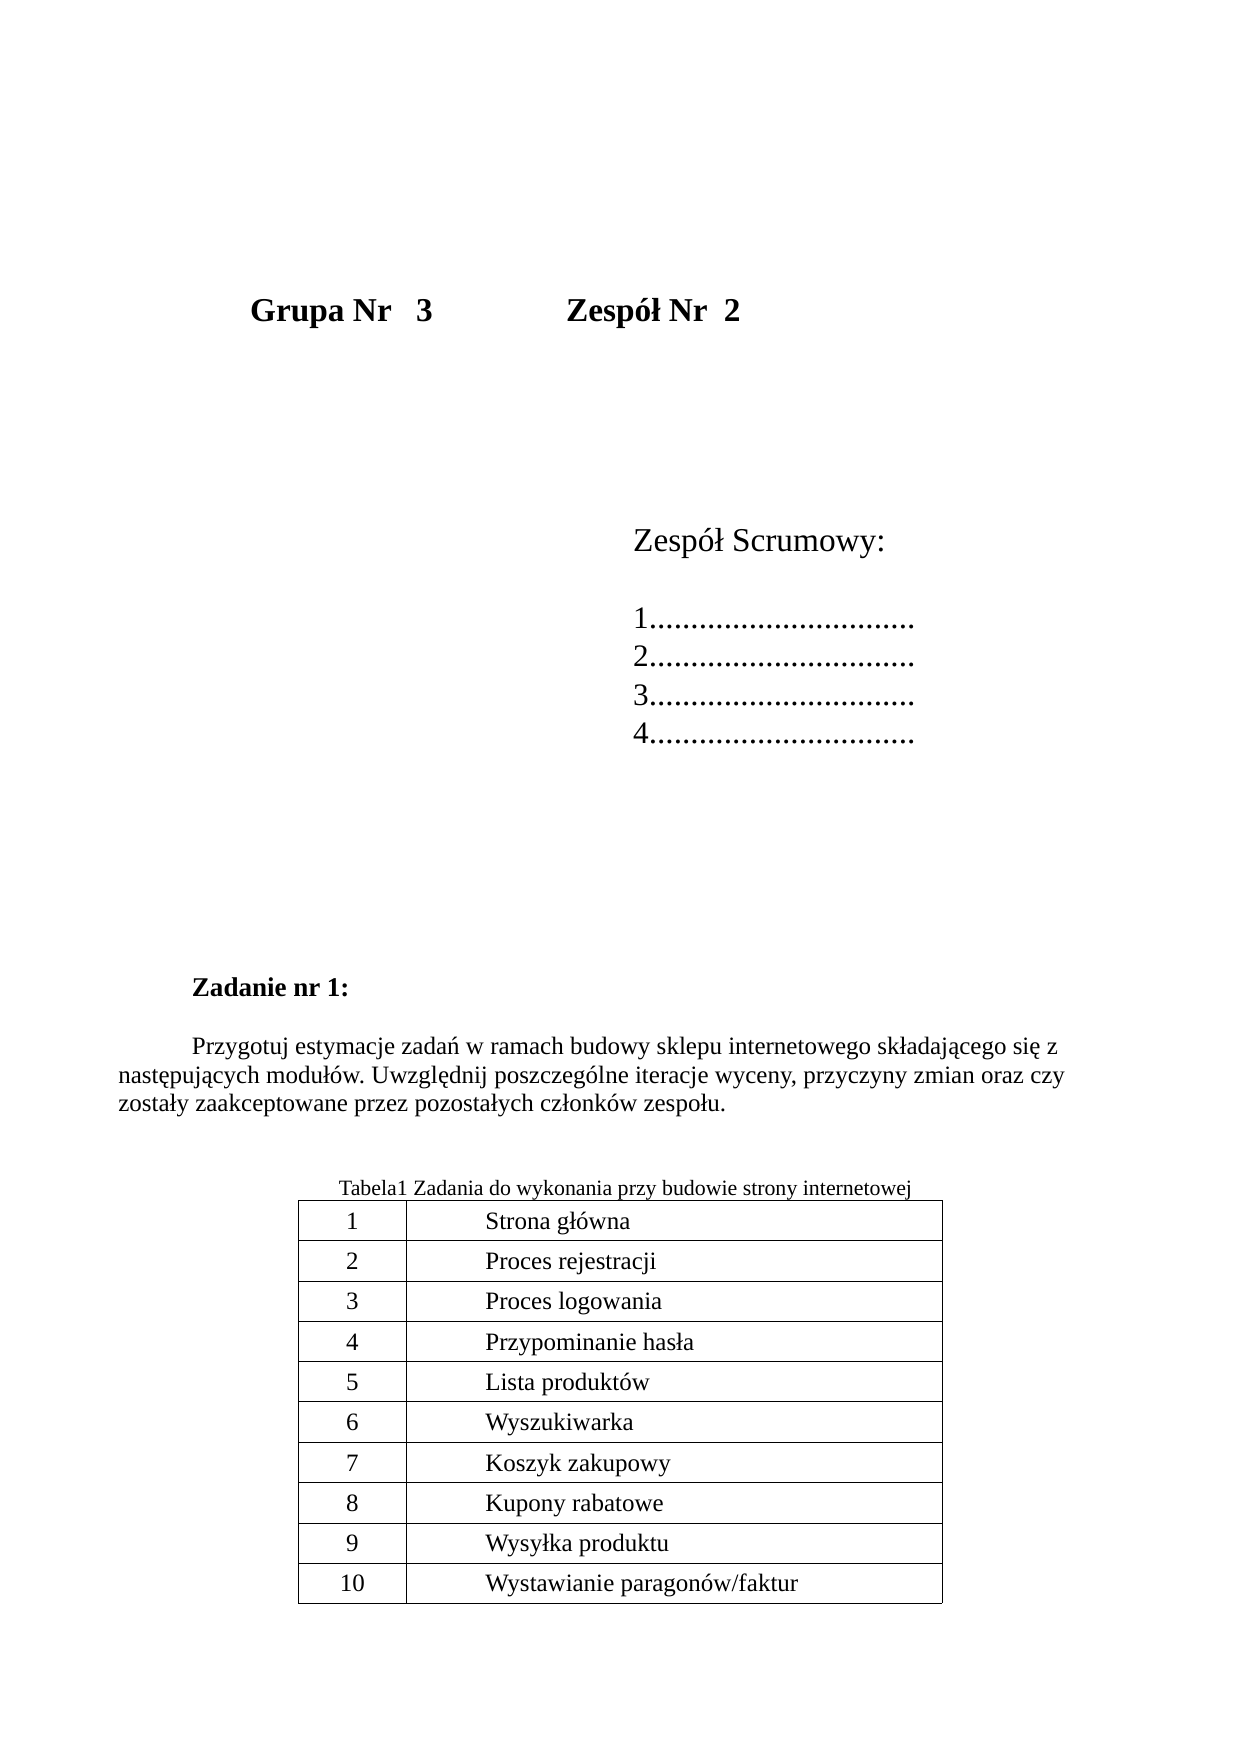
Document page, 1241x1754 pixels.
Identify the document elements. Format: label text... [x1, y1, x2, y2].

table_cell Kupony rabatowe [407, 1483, 942, 1522]
table_cell Przypominanie hasła [407, 1322, 942, 1361]
table_cell Wyszukiwarka [407, 1402, 942, 1442]
table_cell 6 [299, 1402, 406, 1442]
text 4................................ [192, 712, 1122, 751]
text 2................................ [192, 636, 1122, 674]
text Przygotuj estymacje zadań w ramach budowy sklepu internetowego składającego się z następujących modułów. Uwzględnij poszczególne iteracje wyceny, przyczyny zmian oraz czy zostały zaakceptowane przez pozostałych członków zespołu. [118, 1031, 1122, 1117]
table_cell 9 [299, 1524, 406, 1563]
table_header Strona główna [407, 1201, 942, 1240]
text Zespół Scrumowy: [192, 521, 1122, 559]
table_cell 7 [299, 1443, 406, 1482]
table_cell Proces rejestracji [407, 1241, 942, 1281]
text 1................................ [192, 597, 1122, 636]
table_cell Wystawianie paragonów/faktur [407, 1564, 942, 1603]
text Tabela1 Zadania do wykonania przy budowie strony internetowej [339, 1175, 1122, 1200]
table_cell Proces logowania [407, 1282, 942, 1321]
table_cell 3 [299, 1282, 406, 1321]
table_cell 10 [299, 1564, 406, 1603]
table_cell 4 [299, 1322, 406, 1361]
table_header 1 [299, 1201, 406, 1240]
table_cell 8 [299, 1483, 406, 1522]
table_cell 5 [299, 1362, 406, 1401]
text 3................................ [192, 674, 1122, 712]
text Zadanie nr 1: [192, 971, 1122, 1002]
text Grupa Nr 3 Zespół Nr 2 [192, 291, 1122, 329]
table_cell Wysyłka produktu [407, 1524, 942, 1563]
table_cell Lista produktów [407, 1362, 942, 1401]
table_cell 2 [299, 1241, 406, 1281]
table_cell Koszyk zakupowy [407, 1443, 942, 1482]
